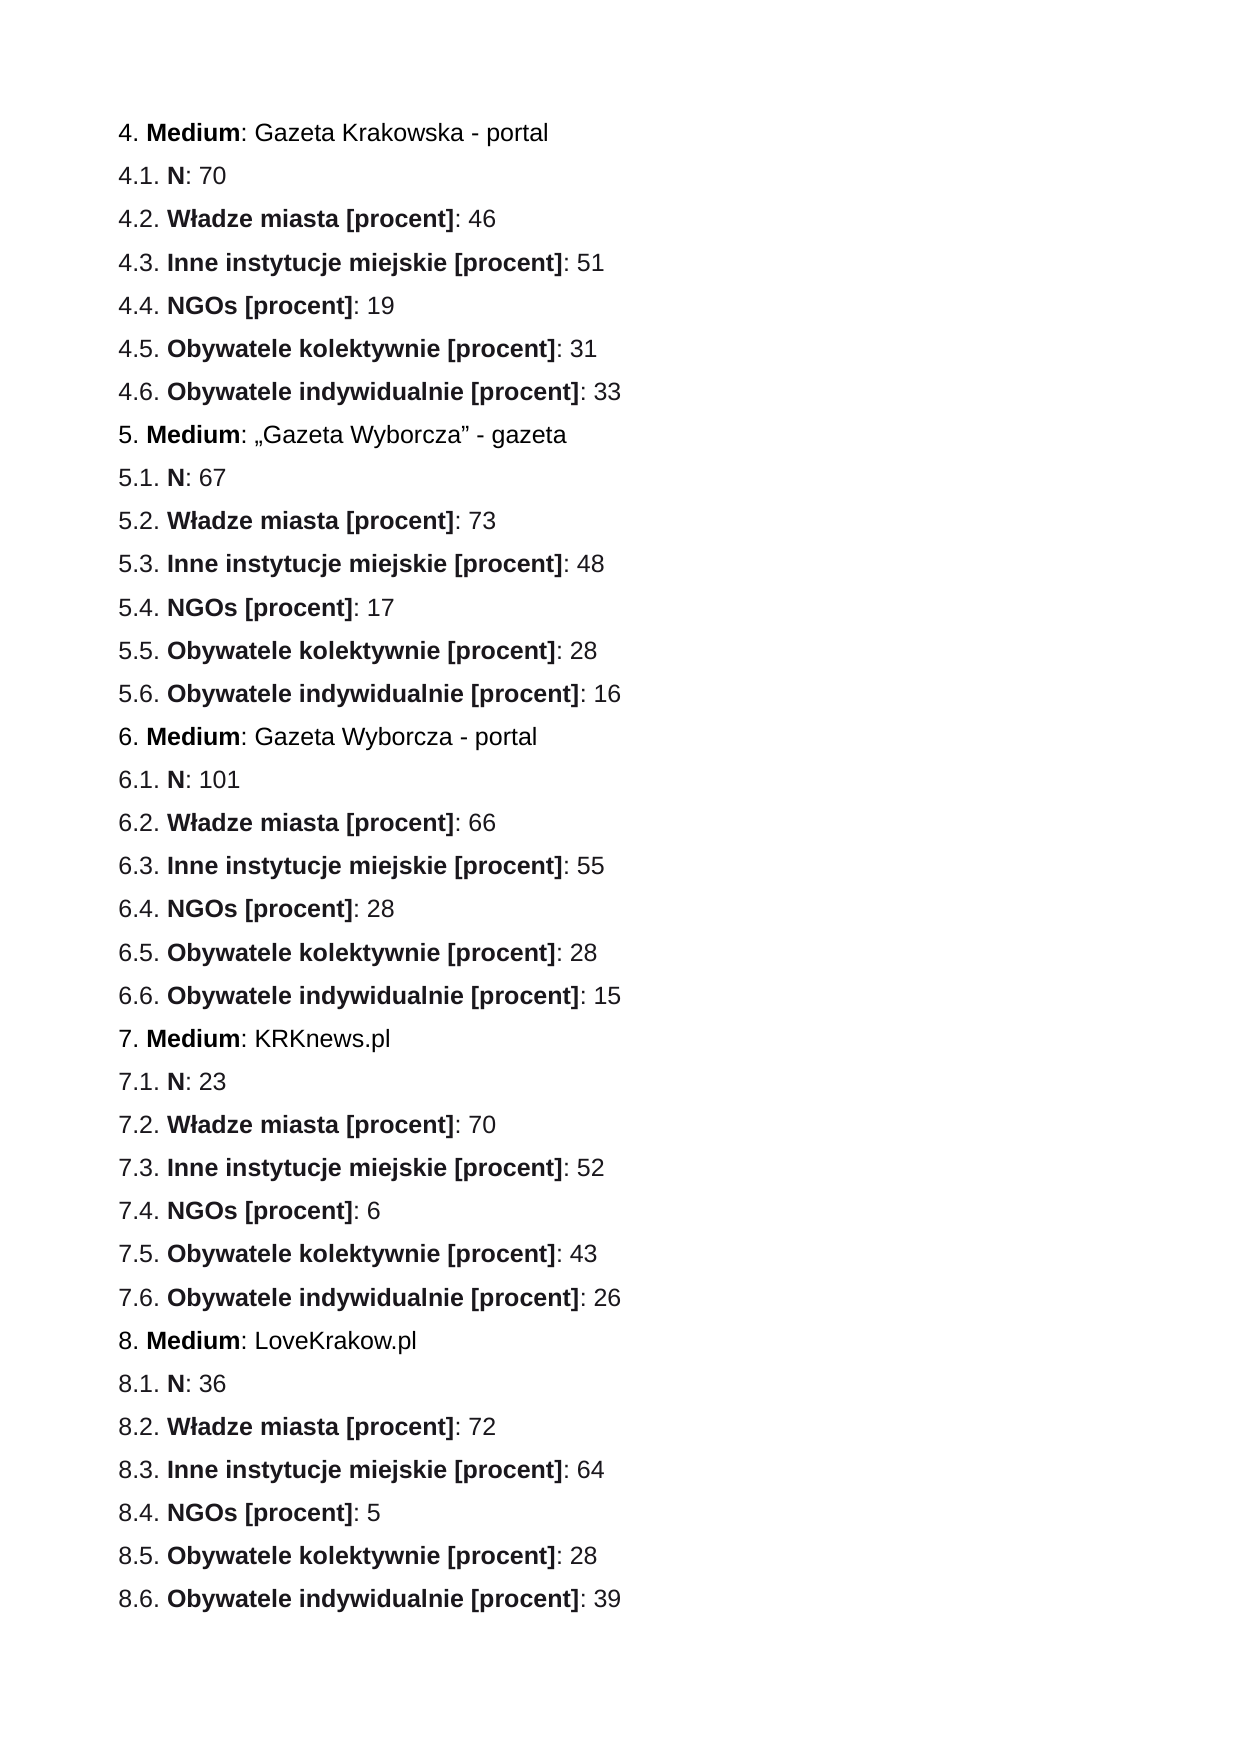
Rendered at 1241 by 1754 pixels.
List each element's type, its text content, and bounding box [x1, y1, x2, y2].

text 4.6. Obywatele indywidualnie [procent]: 33 [118, 377, 1122, 406]
text 7. Medium: KRKnews.pl [118, 1024, 1122, 1052]
text 6.4. NGOs [procent]: 28 [118, 894, 1122, 923]
text 6.2. Władze miasta [procent]: 66 [118, 808, 1122, 837]
text 7.2. Władze miasta [procent]: 70 [118, 1110, 1122, 1139]
text 8.1. N: 36 [118, 1369, 1122, 1397]
text 5.3. Inne instytucje miejskie [procent]: 48 [118, 549, 1122, 578]
text 5.1. N: 67 [118, 463, 1122, 492]
text 5. Medium: „Gazeta Wyborcza” - gazeta [118, 420, 1122, 449]
text 4.4. NGOs [procent]: 19 [118, 291, 1122, 319]
text 8.3. Inne instytucje miejskie [procent]: 64 [118, 1455, 1122, 1484]
text 5.2. Władze miasta [procent]: 73 [118, 506, 1122, 535]
text 4.5. Obywatele kolektywnie [procent]: 31 [118, 334, 1122, 362]
text 8.6. Obywatele indywidualnie [procent]: 39 [118, 1584, 1122, 1613]
text 6.6. Obywatele indywidualnie [procent]: 15 [118, 981, 1122, 1009]
text 7.6. Obywatele indywidualnie [procent]: 26 [118, 1282, 1122, 1311]
text 6.3. Inne instytucje miejskie [procent]: 55 [118, 851, 1122, 880]
text 5.6. Obywatele indywidualnie [procent]: 16 [118, 679, 1122, 707]
text 4.1. N: 70 [118, 161, 1122, 190]
text 8.5. Obywatele kolektywnie [procent]: 28 [118, 1541, 1122, 1570]
text 4. Medium: Gazeta Krakowska - portal [118, 118, 1122, 147]
text 7.1. N: 23 [118, 1067, 1122, 1096]
text 7.5. Obywatele kolektywnie [procent]: 43 [118, 1239, 1122, 1268]
text 6.1. N: 101 [118, 765, 1122, 794]
text 7.4. NGOs [procent]: 6 [118, 1196, 1122, 1225]
text 5.4. NGOs [procent]: 17 [118, 592, 1122, 621]
text 5.5. Obywatele kolektywnie [procent]: 28 [118, 636, 1122, 664]
text 7.3. Inne instytucje miejskie [procent]: 52 [118, 1153, 1122, 1182]
text 8. Medium: LoveKrakow.pl [118, 1326, 1122, 1354]
text 8.2. Władze miasta [procent]: 72 [118, 1412, 1122, 1441]
text 6. Medium: Gazeta Wyborcza - portal [118, 722, 1122, 751]
text 4.3. Inne instytucje miejskie [procent]: 51 [118, 247, 1122, 276]
text 8.4. NGOs [procent]: 5 [118, 1498, 1122, 1527]
text 4.2. Władze miasta [procent]: 46 [118, 204, 1122, 233]
text 6.5. Obywatele kolektywnie [procent]: 28 [118, 937, 1122, 966]
